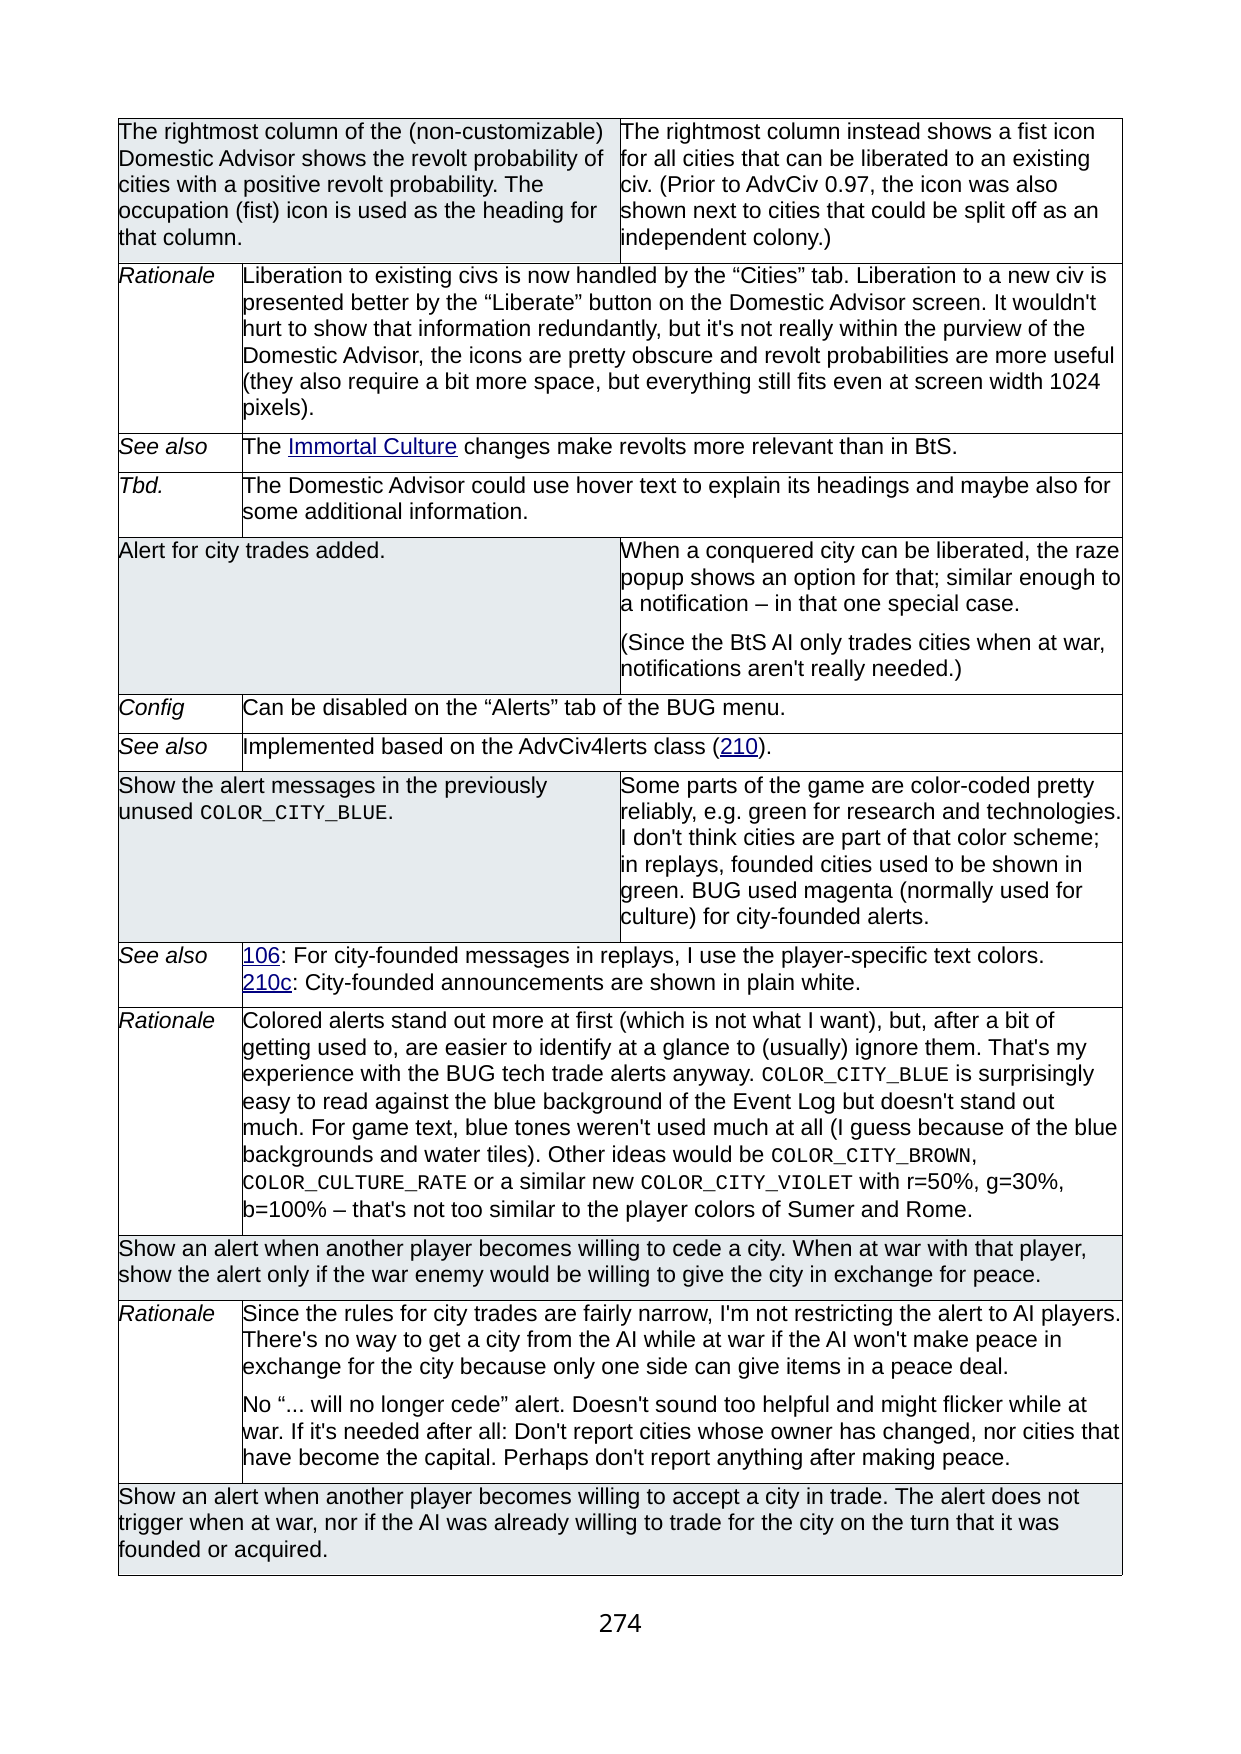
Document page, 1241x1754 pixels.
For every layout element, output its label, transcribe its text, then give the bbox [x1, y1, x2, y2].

table_cell Since the rules for city trades are fairly narrow, I'm not restricting the alert to AI players. There's no way to get a city from the AI while at war if the AI won't make peace in exchange for the city because only one side can give items in a peace deal. No “... will no longer cede” alert. Doesn't sound too helpful and might flicker while at war. If it's needed after all: Don't report cities whose owner has changed, nor cities that have become the capital. Perhaps don't report anything after making peace. [243, 1301, 1122, 1483]
table_cell The Immortal Culture changes make revolts more relevant than in BtS. [243, 434, 1122, 472]
table_cell Implemented based on the AdvCiv4lerts class (210). [243, 734, 1122, 771]
table_cell See also [119, 734, 242, 771]
table_cell Rationale [119, 1301, 242, 1483]
table_cell Config [119, 695, 242, 733]
table_cell See also [119, 434, 242, 472]
table_cell Show an alert when another player becomes willing to accept a city in trade. The alert does not trigger when at war, nor if the AI was already willing to trade for the city on the turn that it was founded or acquired. [119, 1484, 1122, 1574]
table_cell Tbd. [119, 473, 242, 537]
table_cell Some parts of the game are color-coded pretty reliably, e.g. green for research and technologies. I don't think cities are part of that color scheme; in replays, founded cities used to be shown in green. BUG used magenta (normally used for culture) for city-founded alerts. [621, 772, 1122, 942]
table_cell Show the alert messages in the previously unused COLOR_CITY_BLUE. [119, 772, 620, 942]
table_cell The rightmost column instead shows a fist icon for all cities that can be liberated to an existing civ. (Prior to AdvCiv 0.97, the icon was also shown next to cities that could be split off as an independent colony.) [621, 119, 1122, 262]
table_cell Show an alert when another player becomes willing to cede a city. When at war with that player, show the alert only if the war enemy would be willing to give the city in exchange for peace. [119, 1236, 1122, 1300]
table_cell Can be disabled on the “Alerts” tab of the BUG menu. [243, 695, 1122, 733]
table_cell Rationale [119, 264, 242, 433]
table_cell 106: For city-founded messages in replays, I use the player-specific text colors. 210c: City-founded announcements are shown in plain white. [243, 943, 1122, 1007]
table_cell The rightmost column of the (non-customizable) Domestic Advisor shows the revolt probability of cities with a positive revolt probability. The occupation (fist) icon is used as the heading for that column. [119, 119, 620, 262]
table_cell See also [119, 943, 242, 1007]
table_cell Alert for city trades added. [119, 538, 620, 694]
table_cell Colored alerts stand out more at first (which is not what I want), but, after a bit of getting used to, are easier to identify at a glance to (usually) ignore them. That's my experience with the BUG tech trade alerts anyway. COLOR_CITY_BLUE is surprisingly easy to read against the blue background of the Event Log but doesn't stand out much. For game text, blue tones weren't used much at all (I guess because of the blue backgrounds and water tiles). Other ideas would be COLOR_CITY_BROWN, COLOR_CULTURE_RATE or a similar new COLOR_CITY_VIOLET with r=50%, g=30%, b=100% – that's not too similar to the player colors of Sumer and Rome. [243, 1008, 1122, 1235]
table_cell The Domestic Advisor could use hover text to explain its headings and maybe also for some additional information. [243, 473, 1122, 537]
table_cell Rationale [119, 1008, 242, 1235]
table_cell When a conquered city can be liberated, the raze popup shows an option for that; similar enough to a notification – in that one special case. (Since the BtS AI only trades cities when at war, notifications aren't really needed.) [621, 538, 1122, 694]
table_cell Liberation to existing civs is now handled by the “Cities” tab. Liberation to a new civ is presented better by the “Liberate” button on the Domestic Advisor screen. It wouldn't hurt to show that information redundantly, but it's not really within the purview of the Domestic Advisor, the icons are pretty obscure and revolt probabilities are more useful (they also require a bit more space, but everything still fits even at screen width 1024 pixels). [243, 264, 1122, 433]
